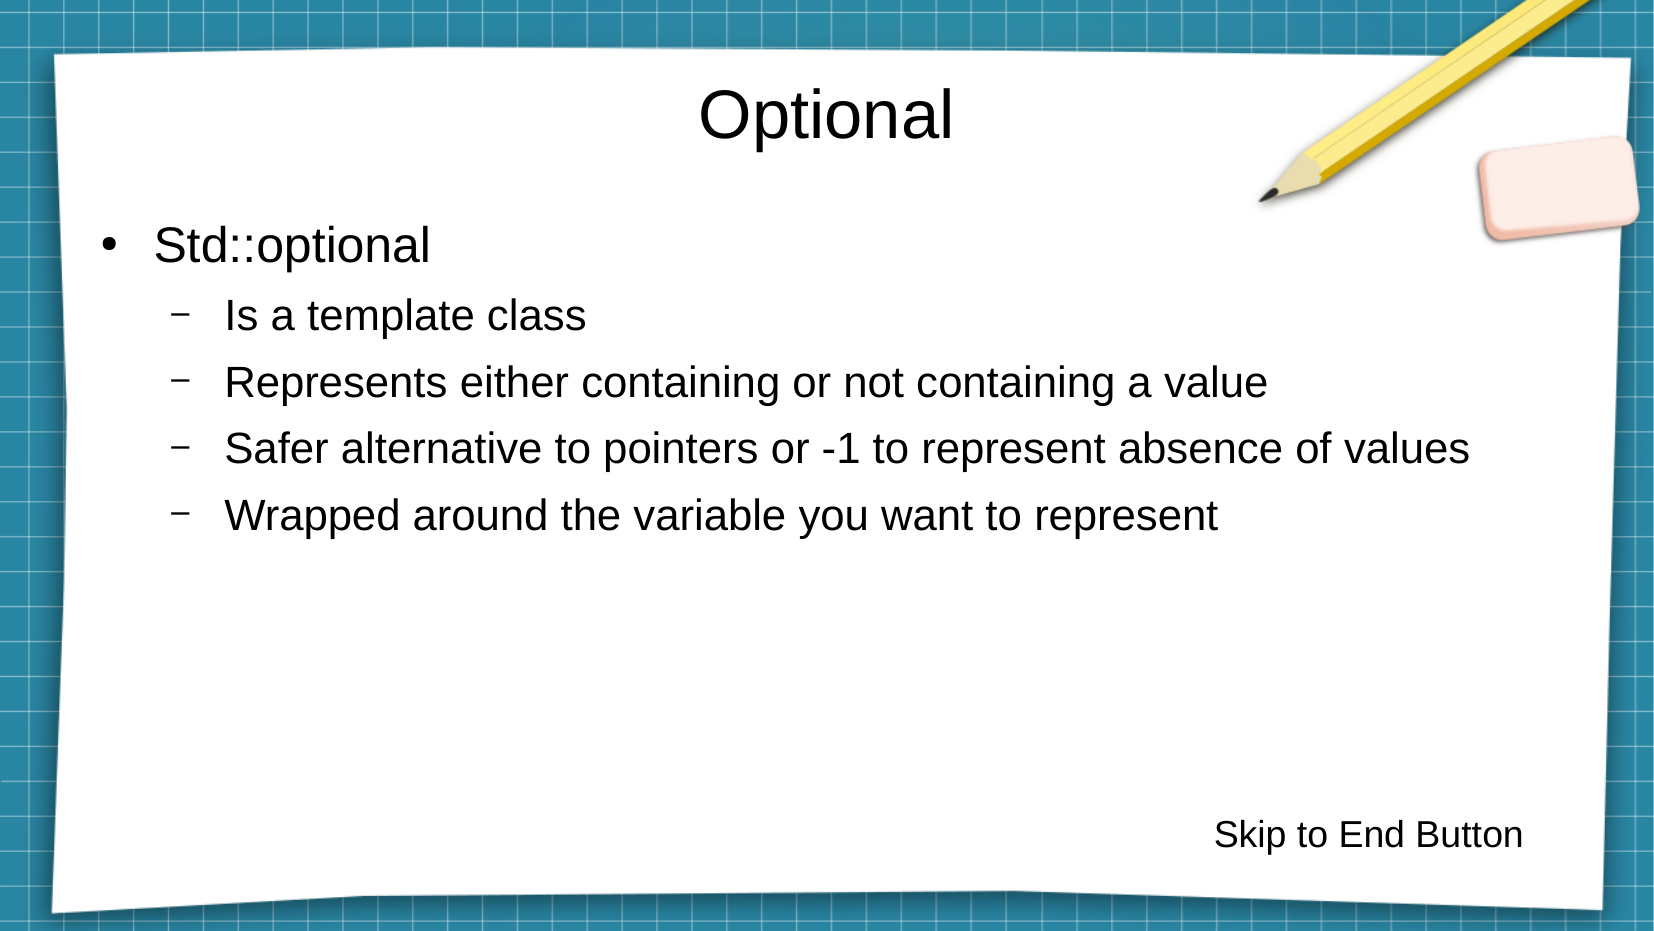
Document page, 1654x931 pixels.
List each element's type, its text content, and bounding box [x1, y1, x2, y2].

picture [0, 0, 1654, 931]
title Optional [82, 37, 1571, 193]
list Std::optional Is a template class Represents either containing or not containing a value Safer alternative to pointers or -1 to represent absence of values Wrapped around the variable you want to represent [82, 217, 1571, 758]
text_box Skip to End Button [1162, 805, 1576, 863]
